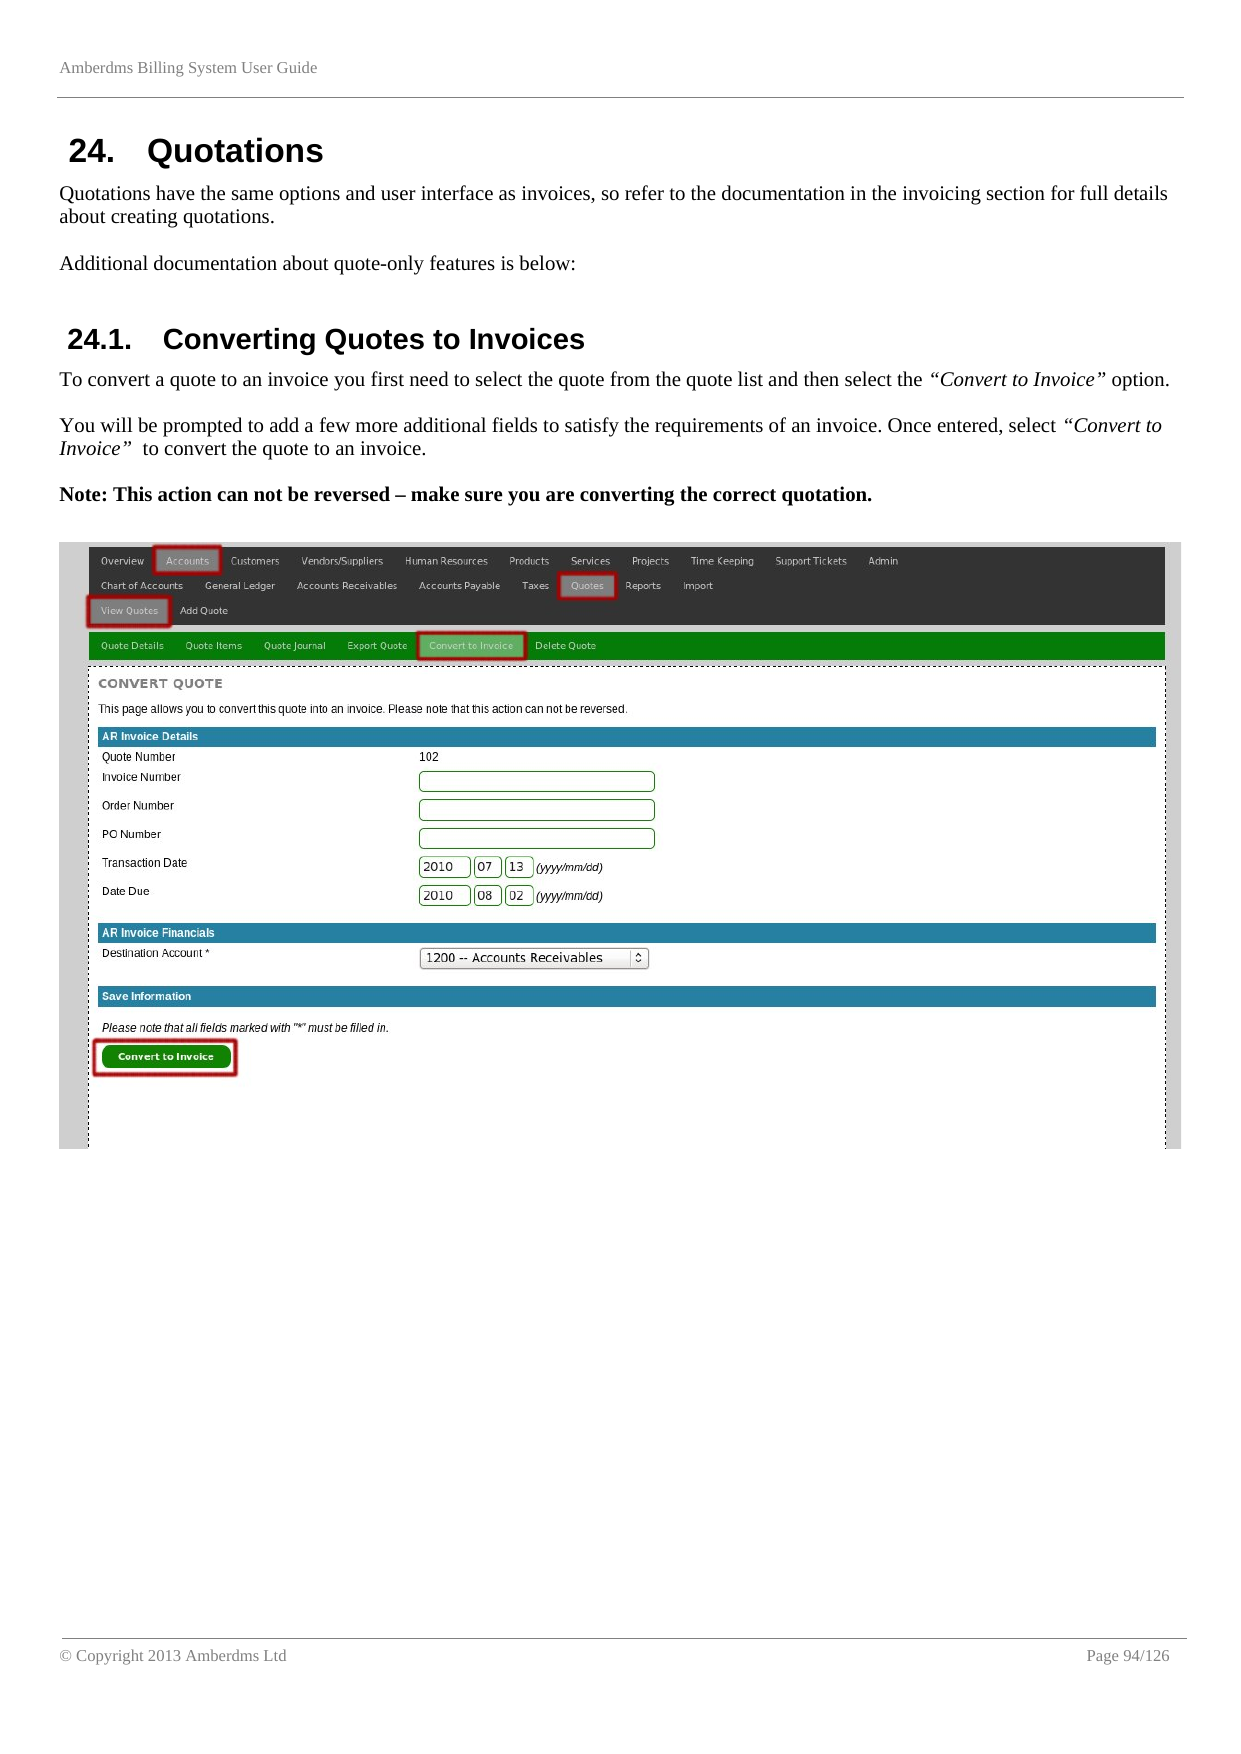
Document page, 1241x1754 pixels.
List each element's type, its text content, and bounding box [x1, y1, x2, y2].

text You will be prompted to add a few more additional fields to satisfy the requirements of an invoice. Once entered, select “Convert to Invoice” to convert the quote to an invoice. [59, 414, 1181, 460]
subtitle Converting Quotes to Invoices [59, 323, 1181, 355]
text Additional documentation about quote-only features is below: [59, 251, 1181, 274]
picture [59, 542, 1182, 1149]
text Note: This action can not be reversed – make sure you are converting the correct quotation. [59, 483, 1181, 506]
text Quotations have the same options and user interface as invoices, so refer to the documentation in the invoicing section for full details about creating quotations. [59, 182, 1181, 228]
subtitle Quotations [59, 132, 1181, 169]
text To convert a quote to an invoice you first need to select the quote from the quote list and then select the “Convert to Invoice” option. [59, 368, 1181, 391]
